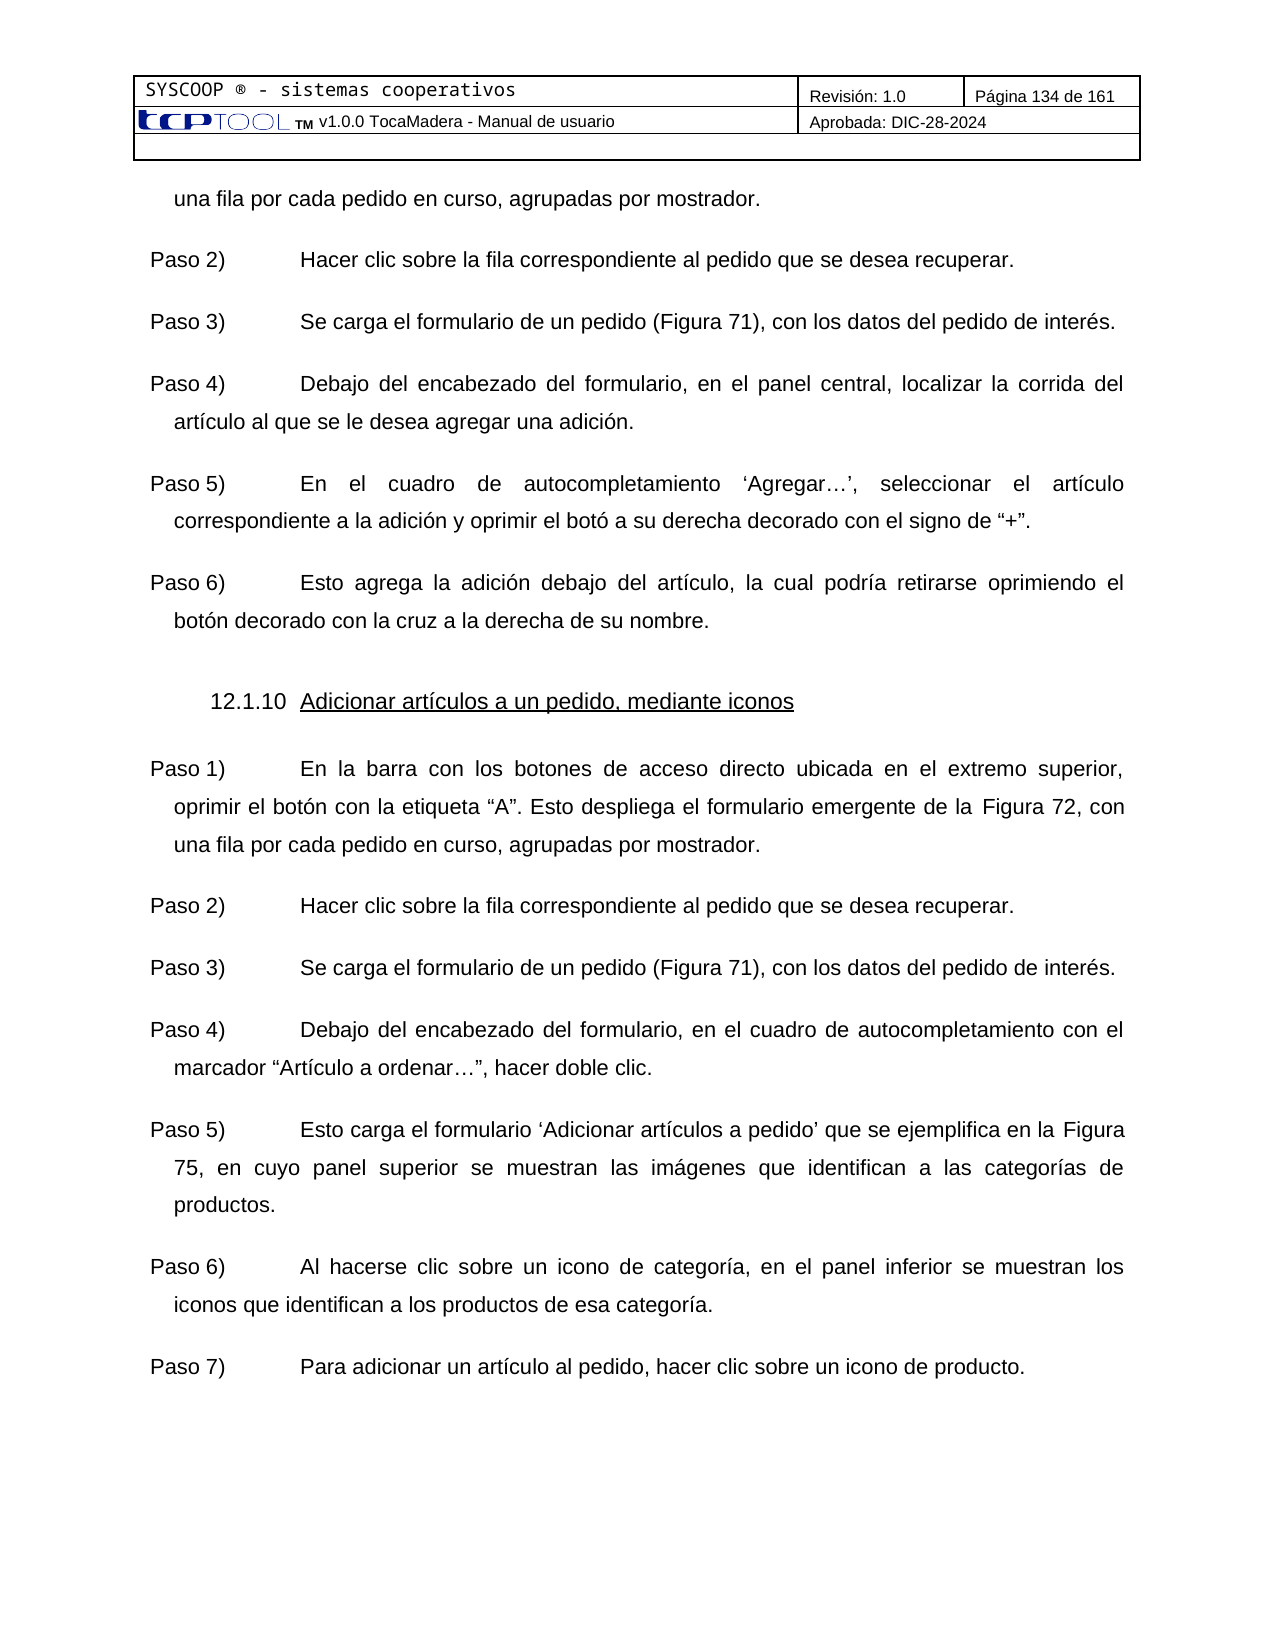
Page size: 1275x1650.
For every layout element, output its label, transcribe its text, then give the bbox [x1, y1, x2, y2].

list Para adicionar un artículo al pedido, hacer clic sobre un icono de producto. [150, 1353, 1125, 1379]
subtitle Adicionar artículos a un pedido, mediante iconos [210, 688, 1125, 714]
list En la barra con los botones de acceso directo ubicada en el extremo superior, oprimir el botón con la etiqueta “A”. Esto despliega el formulario emergente de la Figura 72, con una fila por cada pedido en curso, agrupadas por mostrador. [150, 756, 1125, 857]
list Hacer clic sobre la fila correspondiente al pedido que se desea recuperar. [150, 893, 1125, 919]
list Debajo del encabezado del formulario, en el panel central, localizar la corrida del artículo al que se le desea agregar una adición. [150, 371, 1125, 434]
list Esto carga el formulario ‘Adicionar artículos a pedido’ que se ejemplifica en la Figura 75, en cuyo panel superior se muestran las imágenes que identifican a las categorías de productos. [150, 1117, 1125, 1217]
list Se carga el formulario de un pedido (Figura 71), con los datos del pedido de interés. [150, 309, 1125, 334]
list Al hacerse clic sobre un icono de categoría, en el panel inferior se muestran los iconos que identifican a los productos de esa categoría. [150, 1254, 1125, 1317]
list Esto agrega la adición debajo del artículo, la cual podría retirarse oprimiendo el botón decorado con la cruz a la derecha de su nombre. [150, 570, 1125, 633]
list Hacer clic sobre la fila correspondiente al pedido que se desea recuperar. [150, 247, 1125, 273]
list una fila por cada pedido en curso, agrupadas por mostrador. [150, 186, 1125, 211]
picture [138, 110, 290, 130]
list Debajo del encabezado del formulario, en el cuadro de autocompletamiento con el marcador “Artículo a ordenar…”, hacer doble clic. [150, 1017, 1125, 1080]
list Se carga el formulario de un pedido (Figura 71), con los datos del pedido de interés. [150, 955, 1125, 980]
list En el cuadro de autocompletamiento ‘Agregar…’, seleccionar el artículo correspondiente a la adición y oprimir el botó a su derecha decorado con el signo de “+”. [150, 471, 1125, 533]
